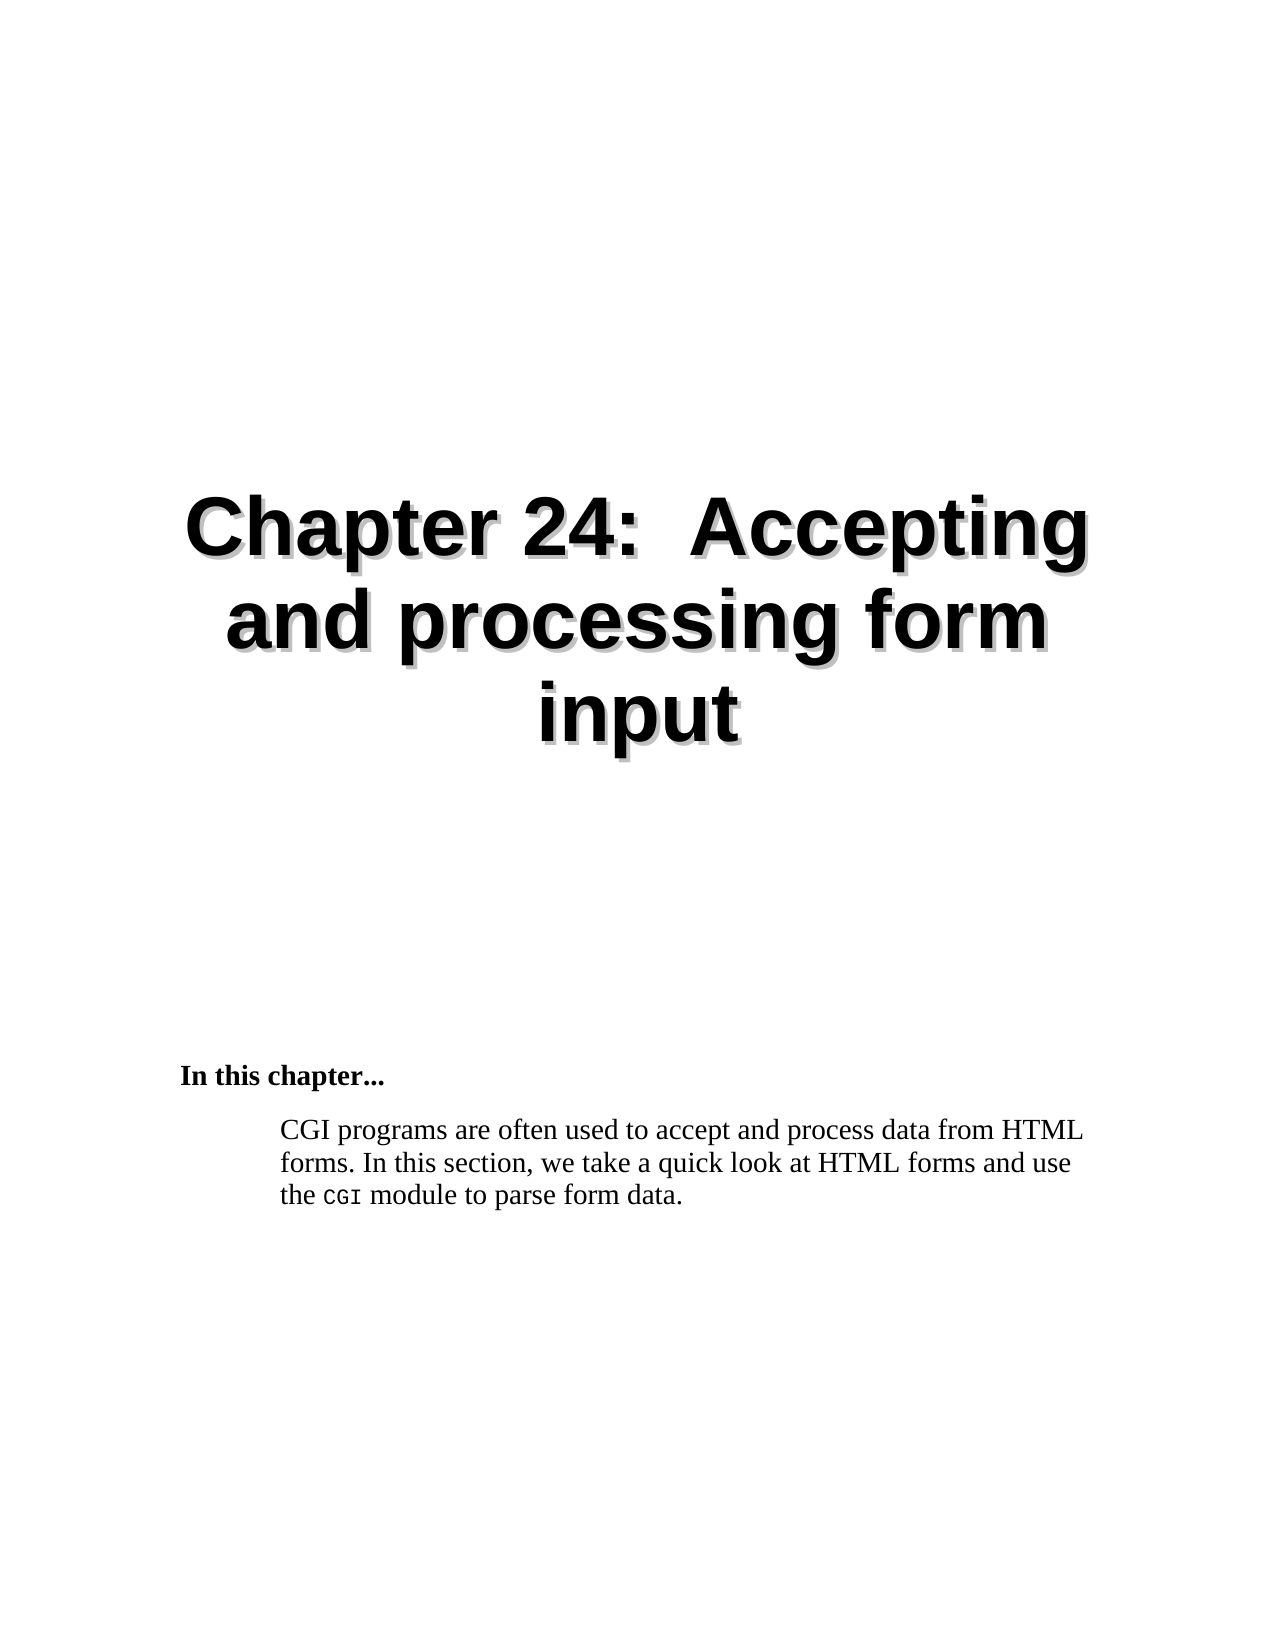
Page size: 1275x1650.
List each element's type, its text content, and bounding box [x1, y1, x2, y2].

subtitle Accepting and processing form input [180, 480, 1095, 759]
text CGI programs are often used to accept and process data from HTML forms. In this section, we take a quick look at HTML forms and use the CGI module to parse form data. [280, 1113, 1095, 1211]
subtitle In this chapter... [180, 1059, 1095, 1092]
